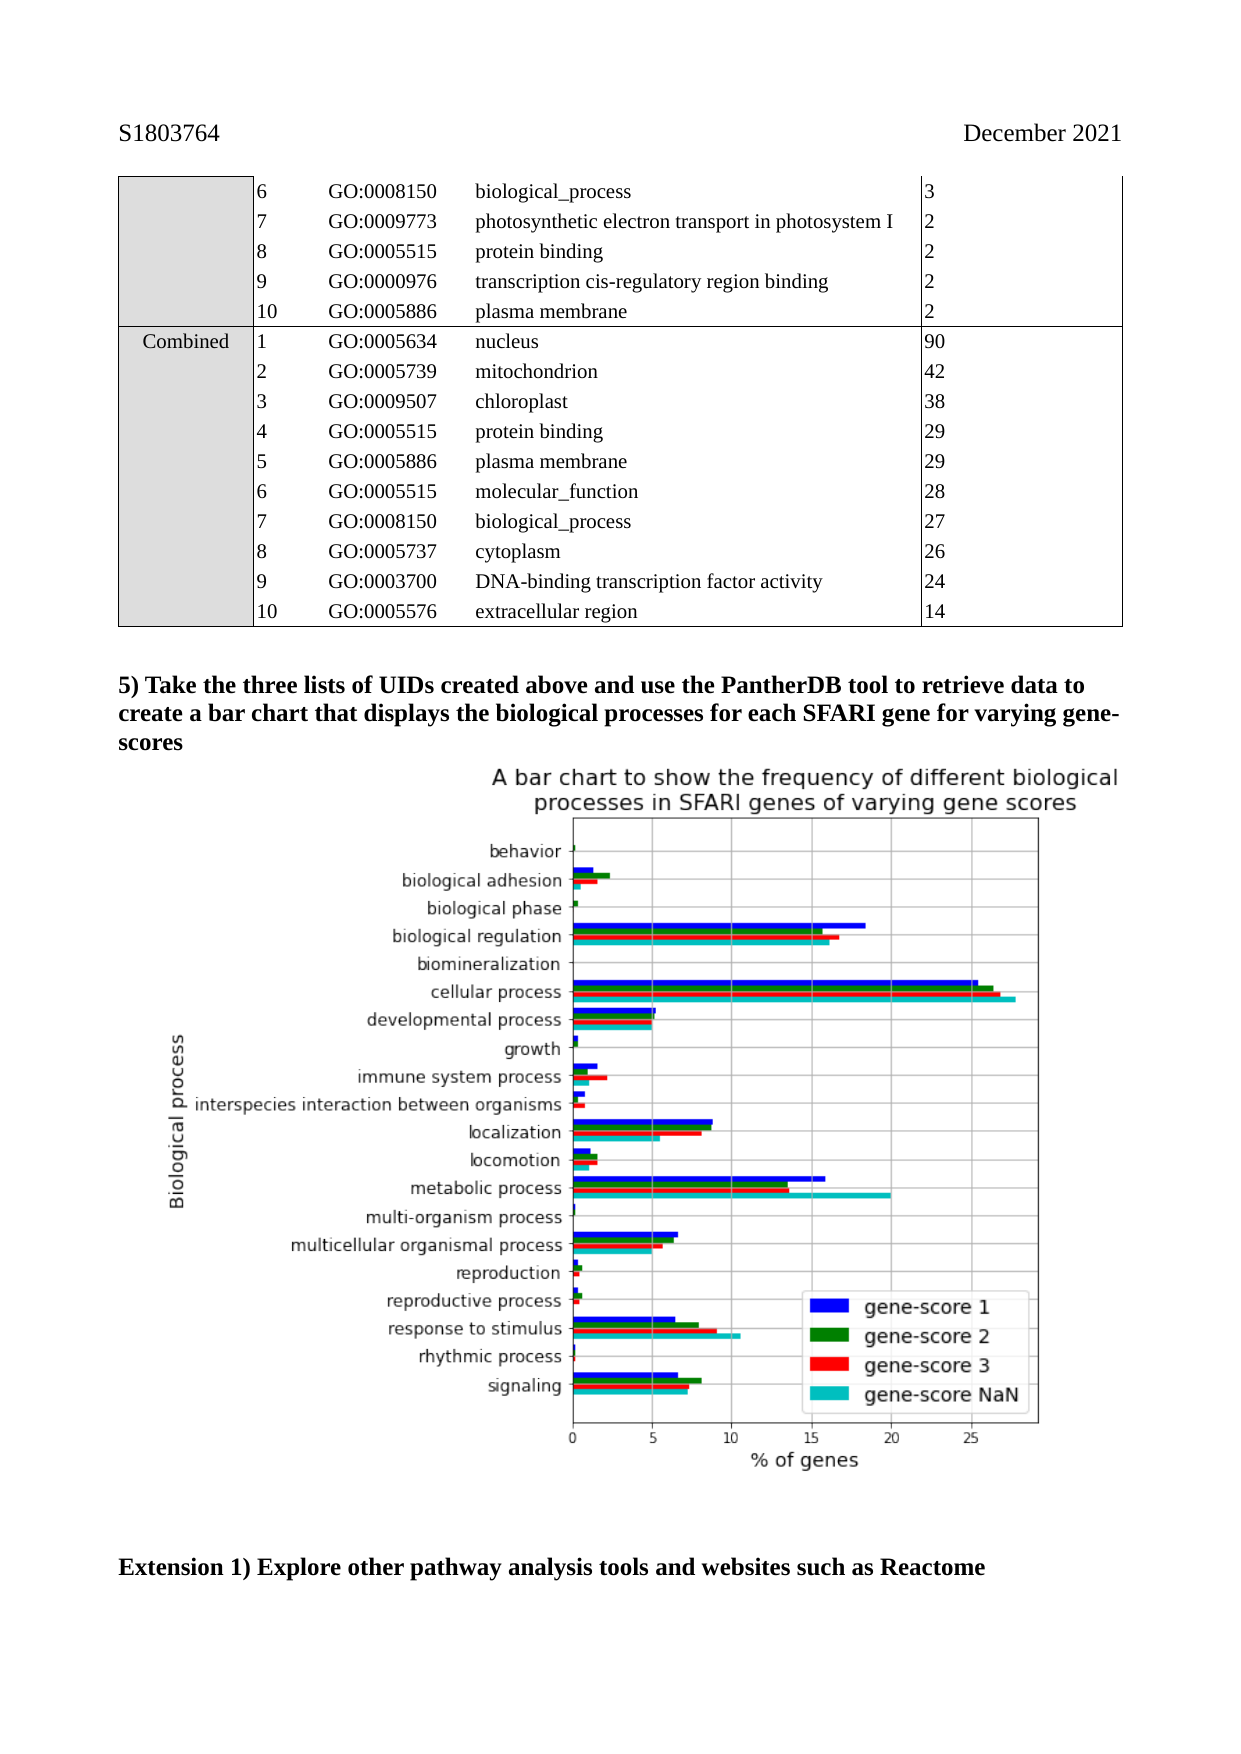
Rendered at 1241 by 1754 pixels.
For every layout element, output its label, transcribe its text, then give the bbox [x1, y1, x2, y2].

table_cell 2 [254, 356, 325, 386]
table_cell 2 [922, 206, 1122, 236]
table_cell biological_process [472, 506, 921, 536]
table_cell cytoplasm [472, 536, 921, 566]
table_cell 6 [254, 176, 325, 206]
table_cell mitochondrion [472, 356, 921, 386]
table_cell 24 [922, 566, 1122, 596]
table_cell 9 [254, 266, 325, 296]
table_cell 8 [254, 536, 325, 566]
table_cell GO:0005739 [325, 356, 472, 386]
table_cell protein binding [472, 416, 921, 446]
table_cell 1 [254, 327, 325, 356]
table_cell plasma membrane [472, 296, 921, 326]
table_cell transcription cis-regulatory region binding [472, 266, 921, 296]
table_cell GO:0005515 [325, 236, 472, 266]
table_cell 27 [922, 506, 1122, 536]
table_cell DNA-binding transcription factor activity [472, 566, 921, 596]
table_cell extracellular region [472, 596, 921, 626]
table_cell GO:0005515 [325, 476, 472, 506]
table_cell GO:0005576 [325, 596, 472, 626]
table_cell 10 [254, 596, 325, 626]
table_cell GO:0009773 [325, 206, 472, 236]
table_cell 4 [254, 416, 325, 446]
table_cell [119, 177, 253, 326]
table_cell 42 [922, 356, 1122, 386]
table_cell 28 [922, 476, 1122, 506]
text Extension 1) Explore other pathway analysis tools and websites such as Reactome [118, 1524, 1122, 1610]
table_cell 90 [922, 327, 1122, 356]
table_cell plasma membrane [472, 446, 921, 476]
table_cell GO:0003700 [325, 566, 472, 596]
table_cell 29 [922, 416, 1122, 446]
table_cell 14 [922, 596, 1122, 626]
table_cell photosynthetic electron transport in photosystem I [472, 206, 921, 236]
table_cell GO:0005886 [325, 446, 472, 476]
table_cell 9 [254, 566, 325, 596]
table_cell 3 [922, 176, 1122, 206]
table_cell 7 [254, 206, 325, 236]
table_cell 29 [922, 446, 1122, 476]
table_cell protein binding [472, 236, 921, 266]
table_cell 6 [254, 476, 325, 506]
text 5) Take the three lists of UIDs created above and use the PantherDB tool to retrieve data to create a bar chart that displays the biological processes for each SFARI gene for varying gene-scores [118, 670, 1122, 1509]
table_cell 2 [922, 296, 1122, 326]
table_cell GO:0005634 [325, 327, 472, 356]
table_cell 8 [254, 236, 325, 266]
table_cell 10 [254, 296, 325, 326]
table_cell 3 [254, 386, 325, 416]
table_cell 26 [922, 536, 1122, 566]
table_cell GO:0009507 [325, 386, 472, 416]
table_cell Combined [119, 327, 253, 626]
table_cell GO:0005886 [325, 296, 472, 326]
picture [160, 759, 1127, 1481]
table_cell molecular_function [472, 476, 921, 506]
table_cell 5 [254, 446, 325, 476]
table_cell nucleus [472, 327, 921, 356]
table_cell GO:0008150 [325, 506, 472, 536]
table_cell GO:0005737 [325, 536, 472, 566]
table_cell 2 [922, 266, 1122, 296]
table_cell GO:0008150 [325, 176, 472, 206]
table_cell chloroplast [472, 386, 921, 416]
table_cell biological_process [472, 176, 921, 206]
table_cell 38 [922, 386, 1122, 416]
table_cell 2 [922, 236, 1122, 266]
table_cell 7 [254, 506, 325, 536]
table_cell GO:0005515 [325, 416, 472, 446]
table_cell GO:0000976 [325, 266, 472, 296]
